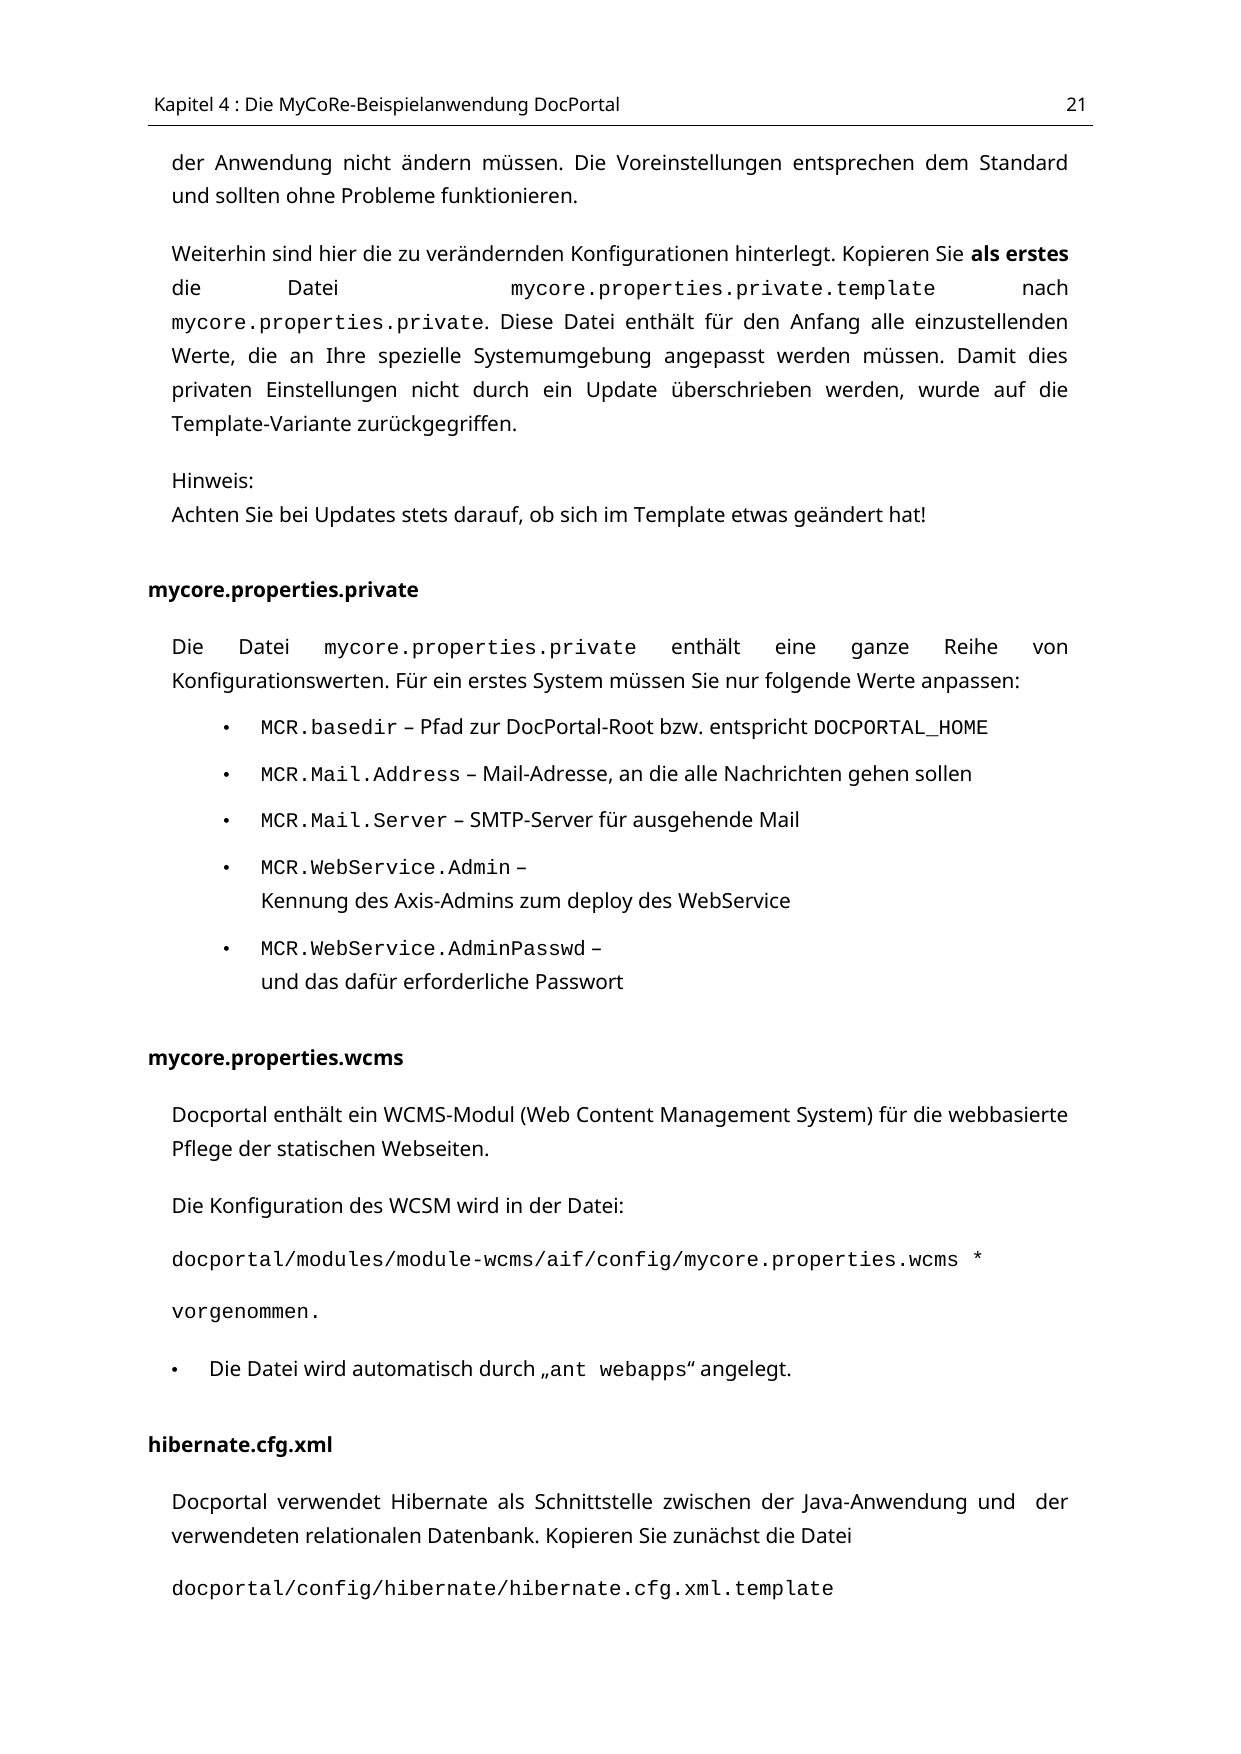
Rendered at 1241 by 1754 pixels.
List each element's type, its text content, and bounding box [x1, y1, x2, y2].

list MCR.Mail.Address – Mail-Adresse, an die alle Nachrichten gehen sollen [185, 759, 1069, 787]
subtitle hibernate.cfg.xml [148, 1430, 1092, 1458]
subtitle mycore.properties.wcms [148, 1043, 1092, 1071]
list Die Datei wird automatisch durch „ant webapps“ angelegt. [171, 1354, 1069, 1383]
list MCR.WebService.Admin – Kennung des Axis-Admins zum deploy des WebService [185, 852, 1069, 915]
text vorgenommen. [171, 1302, 1069, 1325]
text Die Konfiguration des WCSM wird in der Datei: [171, 1191, 1069, 1220]
text der Anwendung nicht ändern müssen. Die Voreinstellungen entsprechen dem Standard und sollten ohne Probleme funktionieren. [171, 148, 1069, 210]
list MCR.Mail.Server – SMTP-Server für ausgehende Mail [185, 806, 1069, 834]
text Hinweis: Achten Sie bei Updates stets darauf, ob sich im Template etwas geändert hat! [171, 466, 1069, 528]
text Die Datei mycore.properties.private enthält eine ganze Reihe von Konfigurationswerten. Für ein erstes System müssen Sie nur folgende Werte anpassen: [171, 632, 1069, 695]
subtitle mycore.properties.private [148, 575, 1092, 603]
text docportal/modules/module-wcms/aif/config/mycore.properties.wcms * [171, 1249, 1069, 1272]
text Weiterhin sind hier die zu verändernden Konfigurationen hinterlegt. Kopieren Sie als erstes die Datei mycore.properties.private.template nach mycore.properties.private. Diese Datei enthält für den Anfang alle einzustellenden Werte, die an Ihre spezielle Systemumgebung angepasst werden müssen. Damit dies privaten Einstellungen nicht durch ein Update überschrieben werden, wurde auf die Template-Variante zurückgegriffen. [171, 239, 1069, 437]
text docportal/config/hibernate/hibernate.cfg.xml.template [171, 1578, 1069, 1602]
text Docportal verwendet Hibernate als Schnittstelle zwischen der Java-Anwendung und der verwendeten relationalen Datenbank. Kopieren Sie zunächst die Datei [171, 1487, 1069, 1549]
list MCR.basedir – Pfad zur DocPortal-Root bzw. entspricht DOCPORTAL_HOME [185, 712, 1069, 741]
list MCR.WebService.AdminPasswd – und das dafür erforderliche Passwort [185, 933, 1069, 995]
text Docportal enthält ein WCMS-Modul (Web Content Management System) für die webbasierte Pflege der statischen Webseiten. [171, 1100, 1069, 1162]
